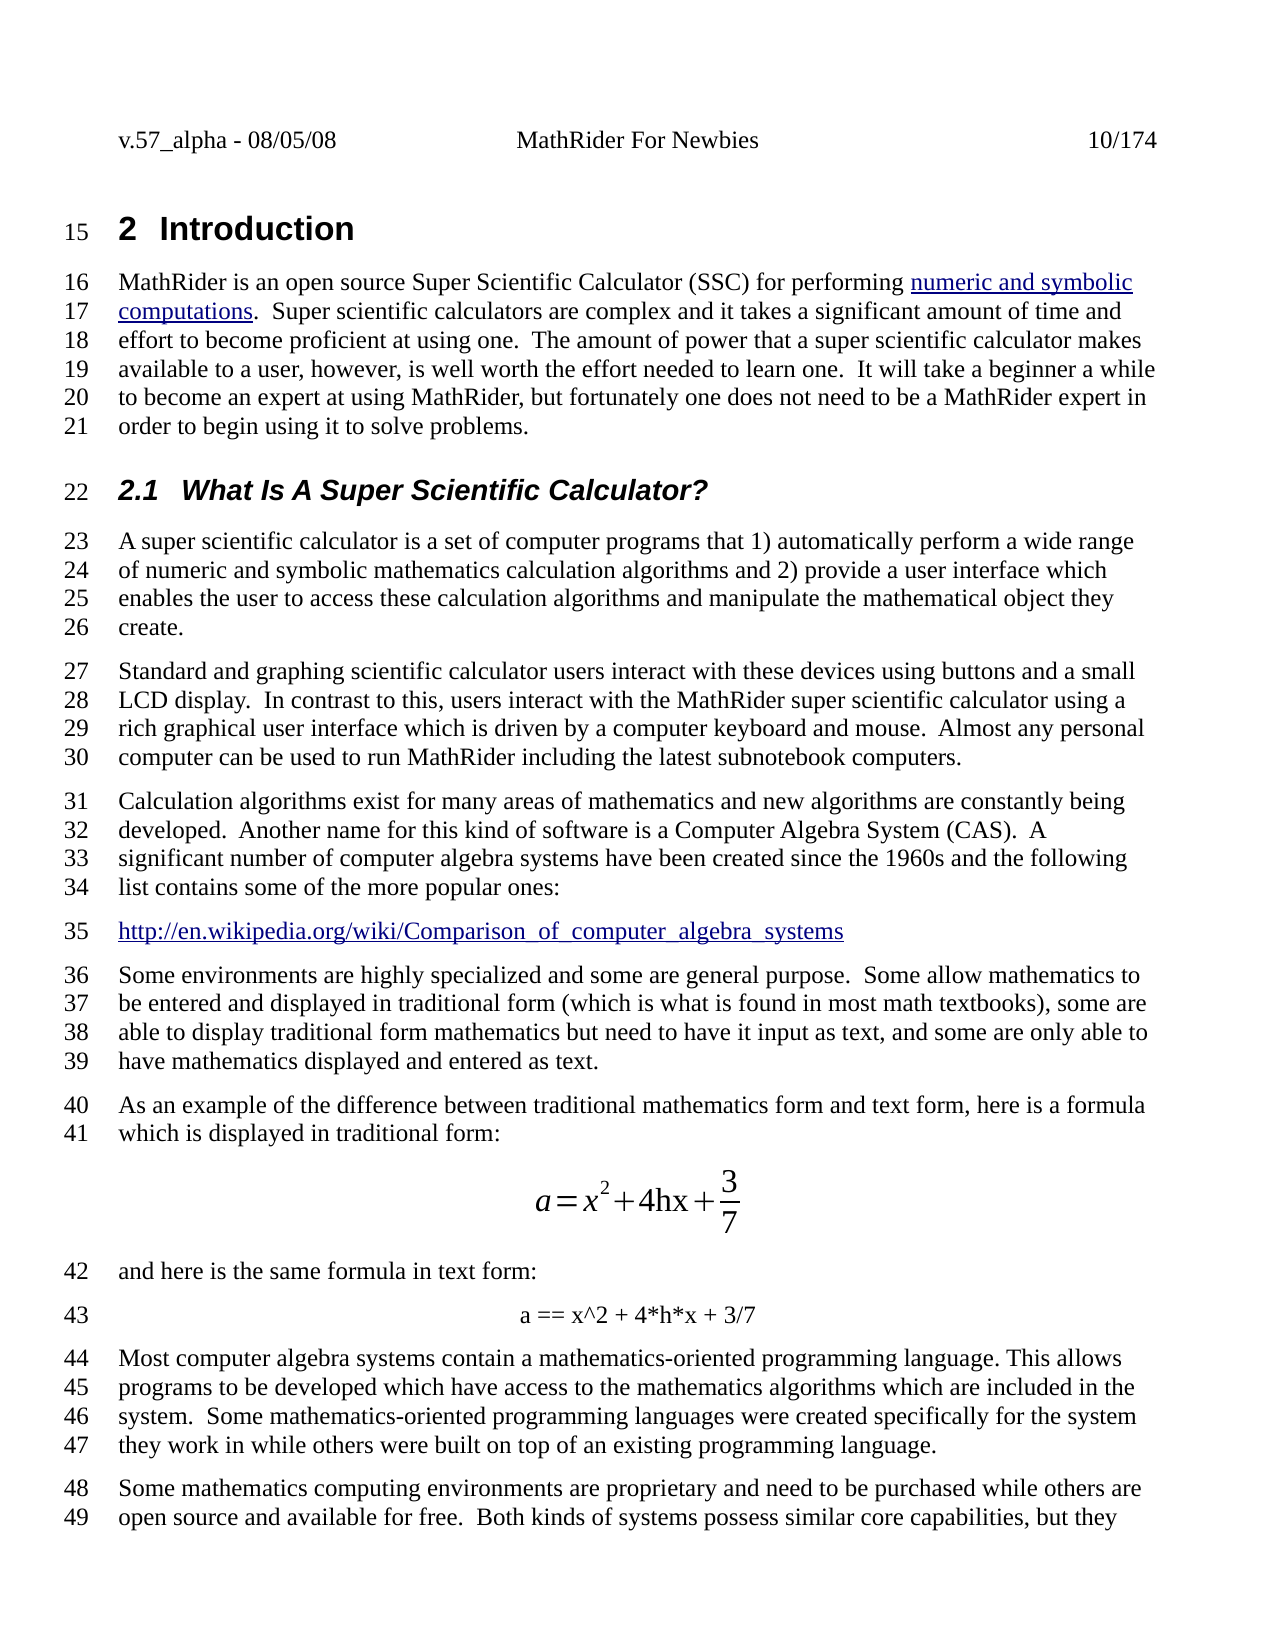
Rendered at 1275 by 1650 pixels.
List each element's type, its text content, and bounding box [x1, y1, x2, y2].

text Calculation algorithms exist for many areas of mathematics and new algorithms are constantly being developed. Another name for this kind of software is a Computer Algebra System (CAS). A significant number of computer algebra systems have been created since the 1960s and the following list contains some of the more popular ones: [118, 786, 1157, 901]
text Some mathematics computing environments are proprietary and need to be purchased while others are open source and available for free. Both kinds of systems possess similar core capabilities, but they [118, 1473, 1157, 1531]
text A super scientific calculator is a set of computer programs that 1) automatically perform a wide range of numeric and symbolic mathematics calculation algorithms and 2) provide a user interface which enables the user to access these calculation algorithms and manipulate the mathematical object they create. [118, 526, 1157, 641]
text Most computer algebra systems contain a mathematics-oriented programming language. This allows programs to be developed which have access to the mathematics algorithms which are included in the system. Some mathematics-oriented programming languages were created specifically for the system they work in while others were built on top of an existing programming language. [118, 1343, 1157, 1458]
text http://en.wikipedia.org/wiki/Comparison_of_computer_algebra_systems [118, 916, 1157, 945]
text MathRider is an open source Super Scientific Calculator (SSC) for performing numeric and symbolic computations. Super scientific calculators are complex and it takes a significant amount of time and effort to become proficient at using one. The amount of power that a super scientific calculator makes available to a user, however, is well worth the effort needed to learn one. It will take a beginner a while to become an expert at using MathRider, but fortunately one does not need to be a MathRider expert in order to begin using it to solve problems. [118, 267, 1157, 440]
subtitle What Is A Super Scientific Calculator? [118, 472, 1157, 506]
text Standard and graphing scientific calculator users interact with these devices using buttons and a small LCD display. In contrast to this, users interact with the MathRider super scientific calculator using a rich graphical user interface which is driven by a computer keyboard and mouse. Almost any personal computer can be used to run MathRider including the latest subnotebook computers. [118, 656, 1157, 771]
text and here is the same formula in text form: [118, 1256, 1157, 1285]
text Some environments are highly specialized and some are general purpose. Some allow mathematics to be entered and displayed in traditional form (which is what is found in most math textbooks), some are able to display traditional form mathematics but need to have it input as text, and some are only able to have mathematics displayed and entered as text. [118, 960, 1157, 1075]
text As an example of the difference between traditional mathematics form and text form, here is a formula which is displayed in traditional form: [118, 1090, 1157, 1147]
text a == x^2 + 4*h*x + 3/7 [118, 1300, 1157, 1328]
subtitle Introduction [118, 209, 1157, 247]
